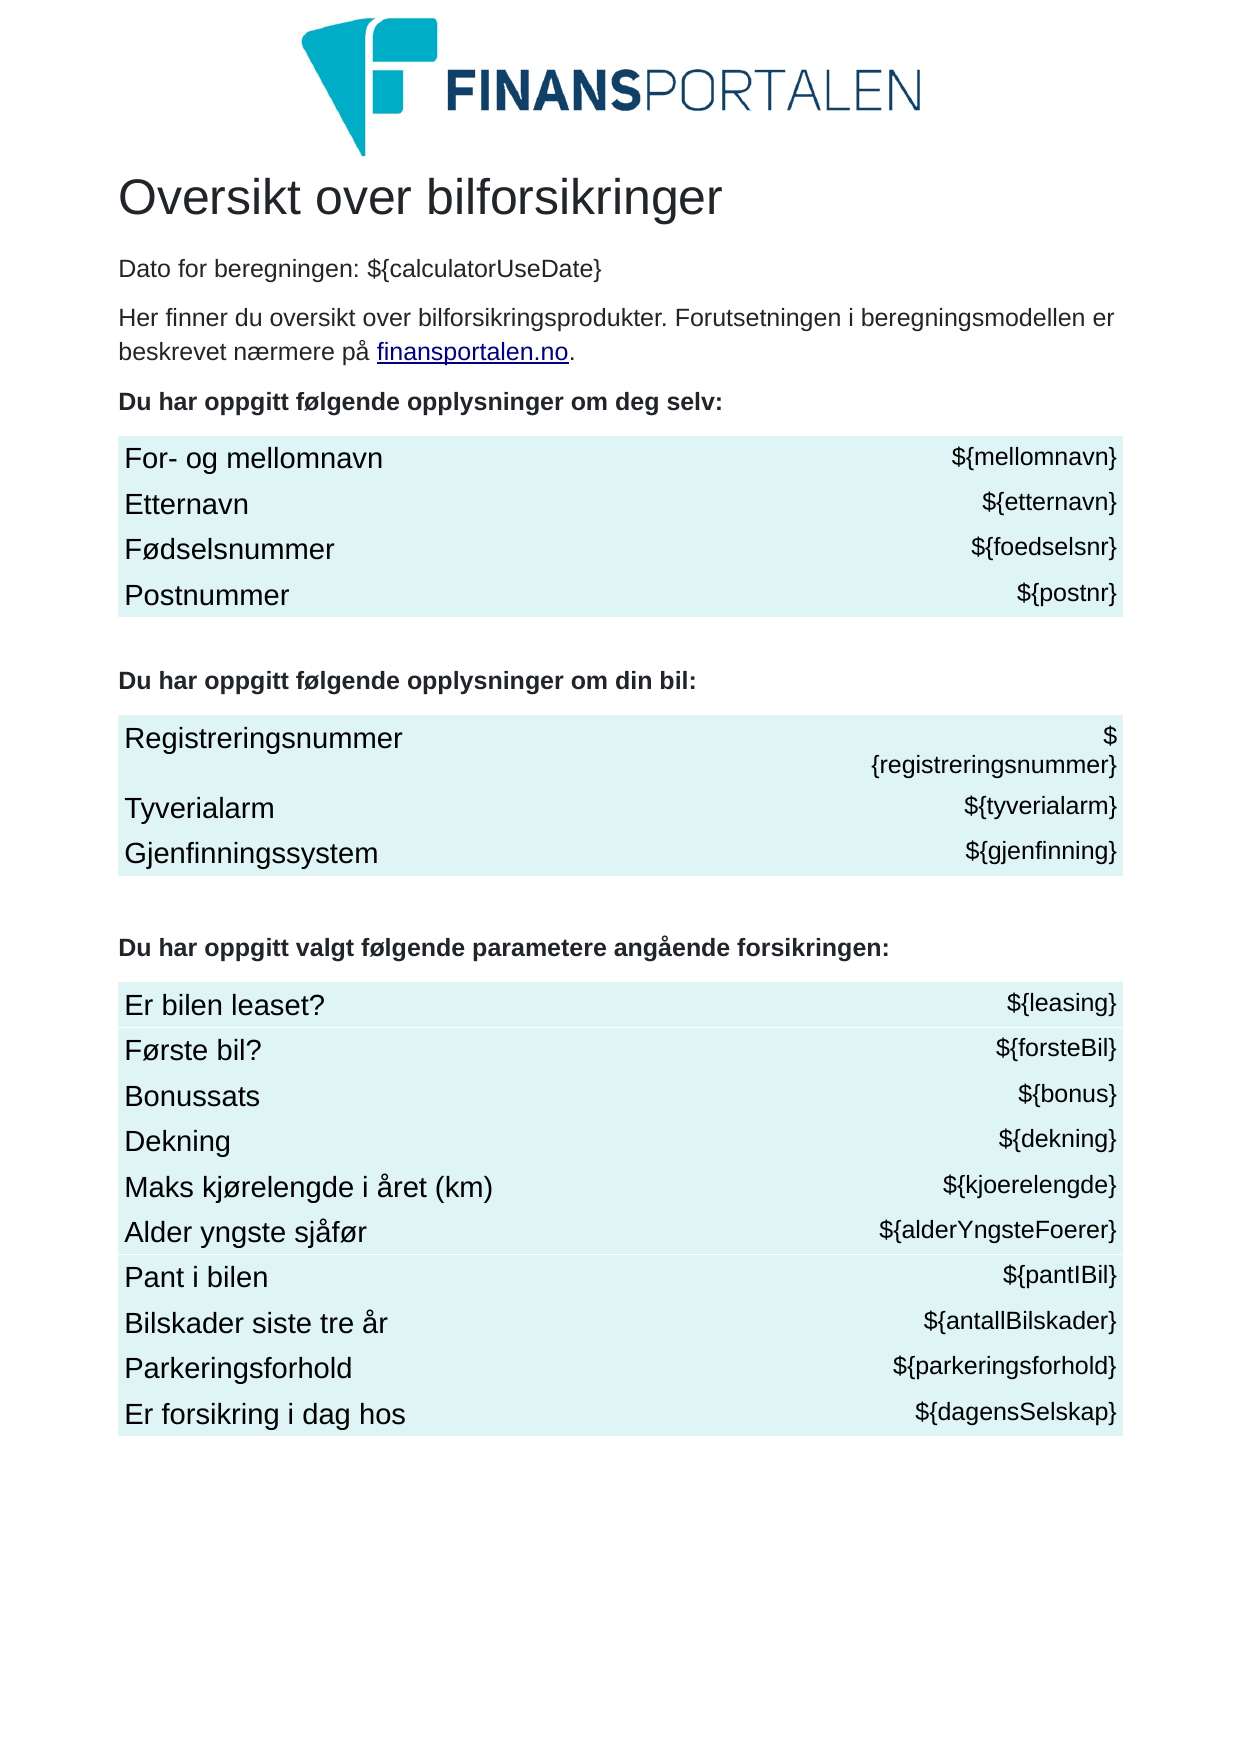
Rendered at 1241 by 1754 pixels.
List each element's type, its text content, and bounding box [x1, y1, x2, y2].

table_cell ${parkeringsforhold} [855, 1345, 1123, 1391]
text Du har oppgitt følgende opplysninger om din bil: [118, 666, 1122, 695]
table_header ${mellomnavn} [856, 436, 1123, 481]
text Oversikt over bilforsikringer [118, 172, 1122, 225]
picture [118, 0, 1123, 172]
table_cell Dekning [118, 1118, 855, 1164]
table_header ${registreringsnummer} [856, 715, 1123, 785]
text Du har oppgitt følgende opplysninger om deg selv: [118, 386, 1122, 415]
table_cell Bilskader siste tre år [118, 1300, 855, 1345]
table_cell ${gjenfinning} [856, 830, 1123, 876]
table_cell ${alderYngsteFoerer} [855, 1209, 1123, 1254]
text Her finner du oversikt over bilforsikringsprodukter. Forutsetningen i beregningsmodellen er beskrevet nærmere på finansportalen.no. [118, 303, 1122, 366]
table_cell Postnummer [118, 572, 856, 617]
table_cell ${kjoerelengde} [855, 1164, 1123, 1209]
table_cell Fødselsnummer [118, 526, 856, 572]
table_cell Første bil? [118, 1028, 855, 1073]
text Du har oppgitt valgt følgende parametere angående forsikringen: [118, 933, 1122, 962]
table_cell Tyverialarm [118, 785, 856, 830]
table_cell Maks kjørelengde i året (km) [118, 1164, 855, 1209]
table_cell ${pantIBil} [855, 1255, 1123, 1300]
table_cell Parkeringsforhold [118, 1345, 855, 1391]
table_header ${leasing} [855, 982, 1123, 1027]
table_cell Er forsikring i dag hos [118, 1391, 855, 1436]
table_cell Pant i bilen [118, 1255, 855, 1300]
table_header Er bilen leaset? [118, 982, 855, 1027]
table_cell ${tyverialarm} [856, 785, 1123, 830]
table_header For- og mellomnavn [118, 436, 856, 481]
text Dato for beregningen: ${calculatorUseDate} [118, 254, 1122, 283]
table_cell ${dagensSelskap} [855, 1391, 1123, 1436]
table_cell Gjenfinningssystem [118, 830, 856, 876]
table_header Registreringsnummer [118, 715, 856, 785]
table_cell ${foedselsnr} [856, 526, 1123, 572]
table_cell Etternavn [118, 481, 856, 526]
table_cell ${postnr} [856, 572, 1123, 617]
table_cell ${antallBilskader} [855, 1300, 1123, 1345]
table_cell ${forsteBil} [855, 1028, 1123, 1073]
table_cell ${bonus} [855, 1073, 1123, 1118]
table_cell Bonussats [118, 1073, 855, 1118]
table_cell ${etternavn} [856, 481, 1123, 526]
table_cell ${dekning} [855, 1118, 1123, 1164]
table_cell Alder yngste sjåfør [118, 1209, 855, 1254]
